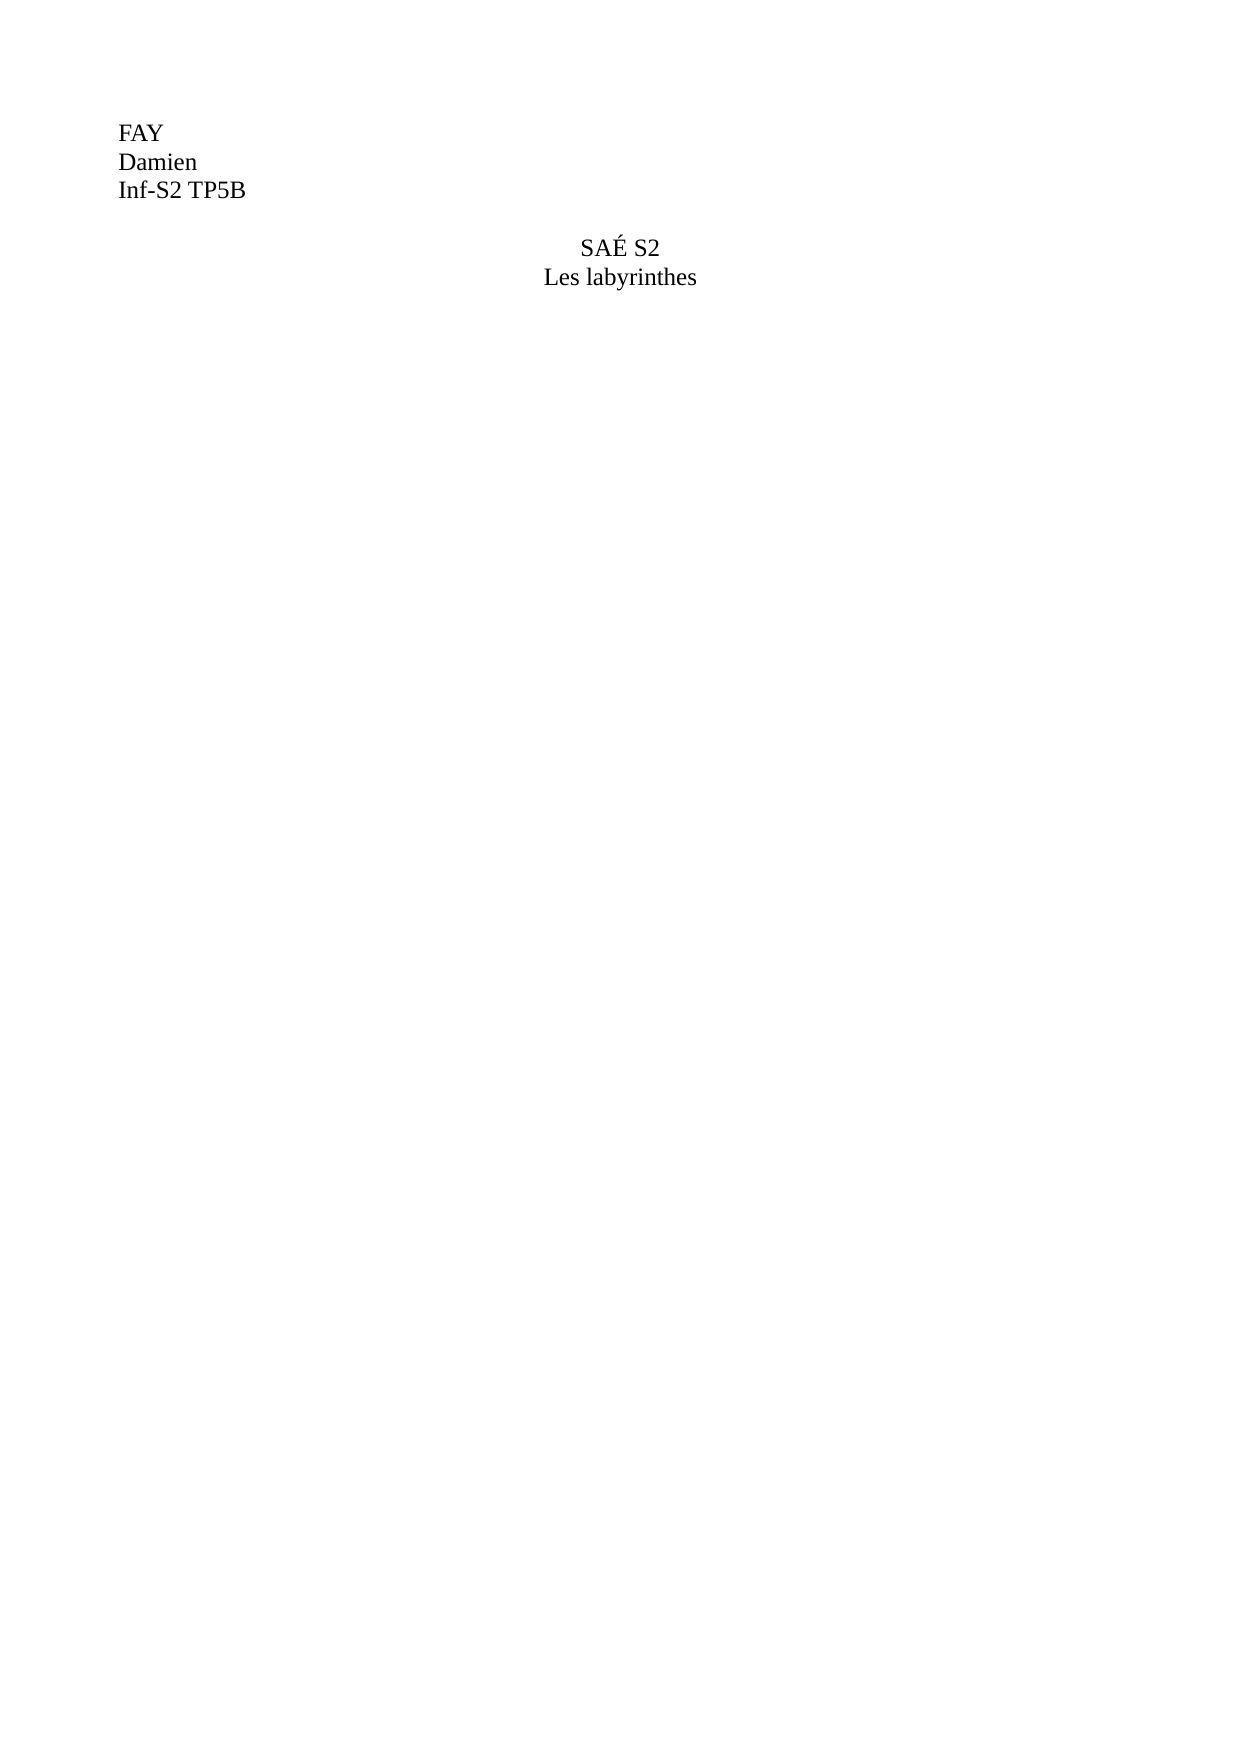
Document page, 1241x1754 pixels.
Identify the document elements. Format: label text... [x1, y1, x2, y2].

text Inf-S2 TP5B [118, 176, 1122, 204]
text FAY [118, 118, 1122, 147]
text Damien [118, 147, 1122, 176]
text SAÉ S2 [118, 233, 1122, 262]
text Les labyrinthes [118, 262, 1122, 291]
